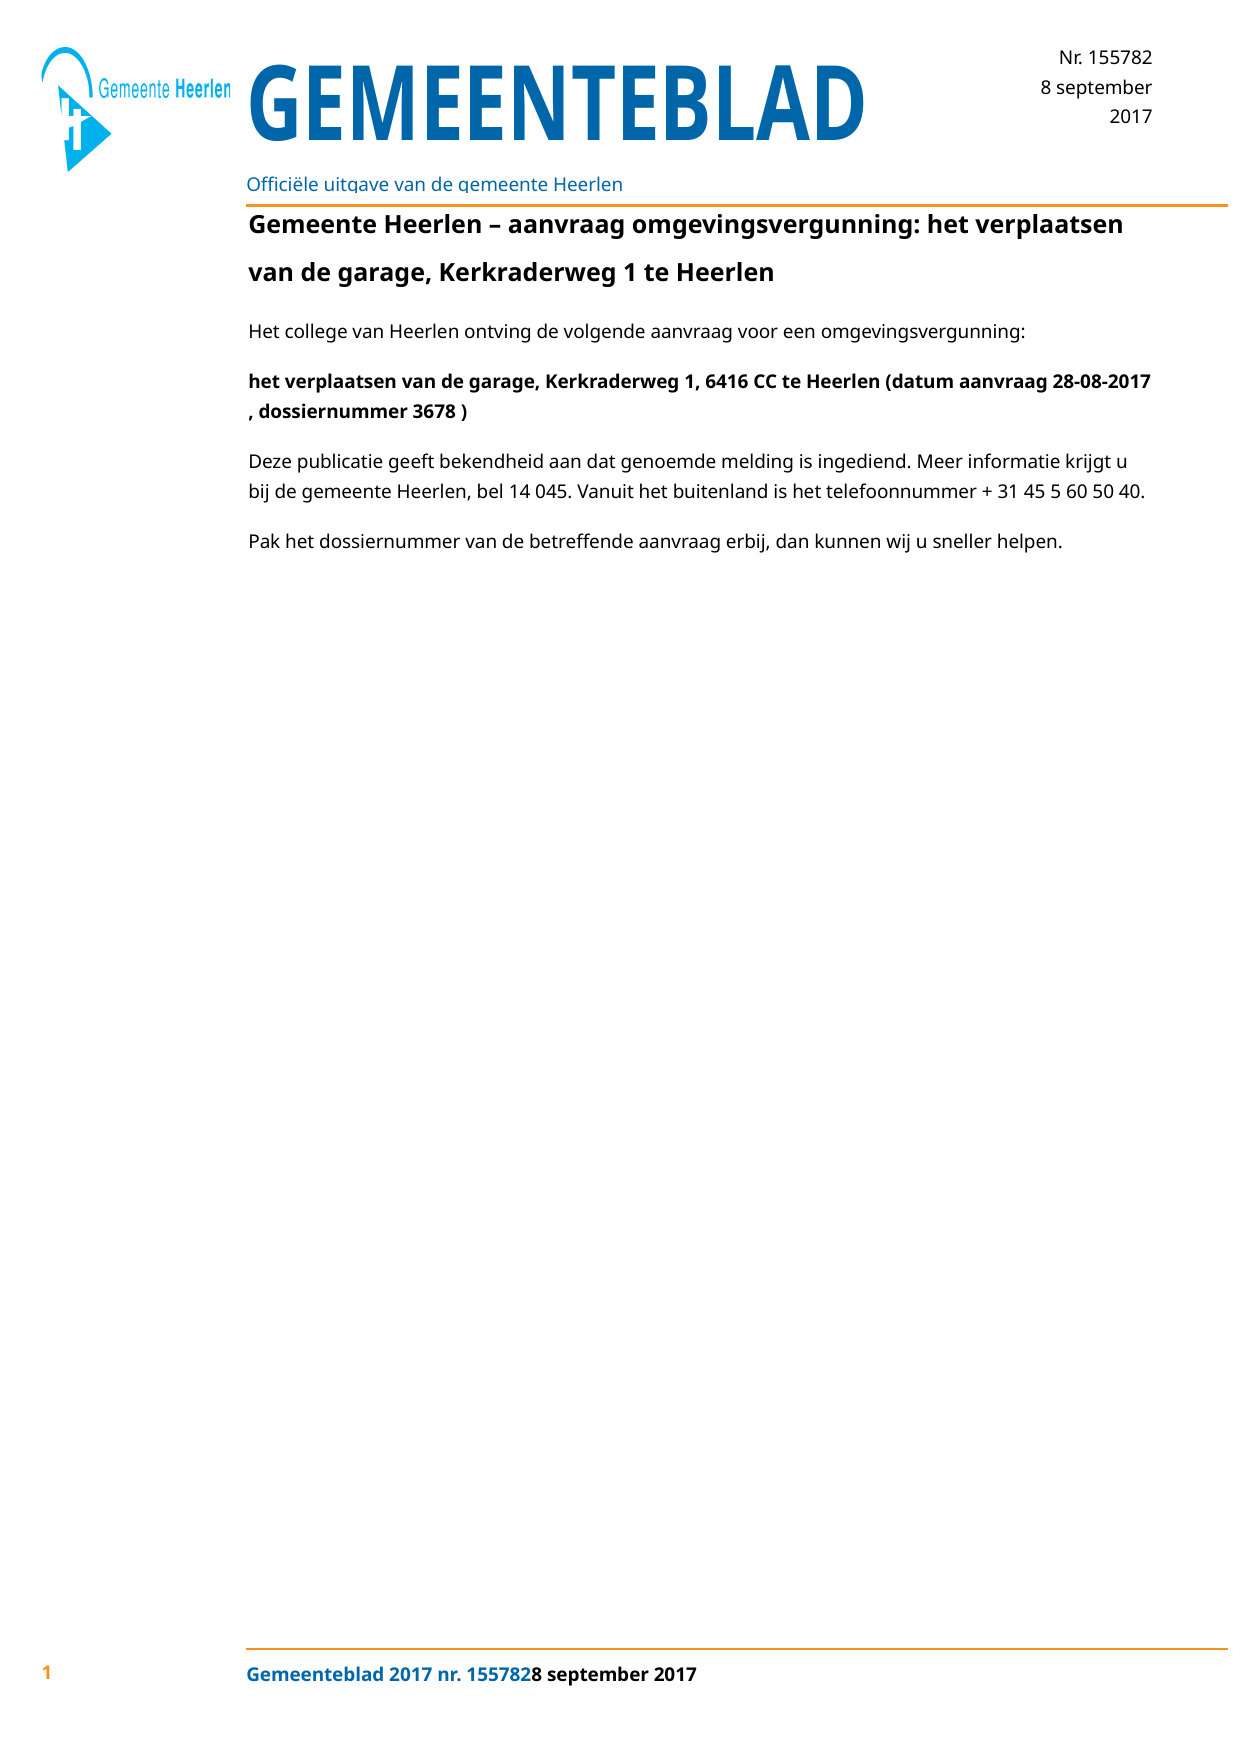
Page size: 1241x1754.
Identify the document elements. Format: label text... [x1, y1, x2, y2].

text Gemeente Heerlen – aanvraag omgevingsvergunning: het verplaatsen van de garage, Kerkraderweg 1 te Heerlen [248, 207, 1152, 288]
picture [41, 47, 58, 70]
text Pak het dossiernummer van de betreffende aanvraag erbij, dan kunnen wij u sneller helpen. [248, 528, 1152, 554]
text Deze publicatie geeft bekendheid aan dat genoemde melding is ingediend. Meer informatie krijgt u bij de gemeente Heerlen, bel 14 045. Vanuit het buitenland is het telefoonnummer + 31 45 5 60 50 40. [248, 448, 1152, 504]
text het verplaatsen van de garage, Kerkraderweg 1, 6416 CC te Heerlen (datum aanvraag 28-08-2017 , dossiernummer 3678 ) [248, 368, 1152, 424]
picture [41, 47, 231, 172]
text Het college van Heerlen ontving de volgende aanvraag voor een omgevingsvergunning: [248, 318, 1152, 344]
